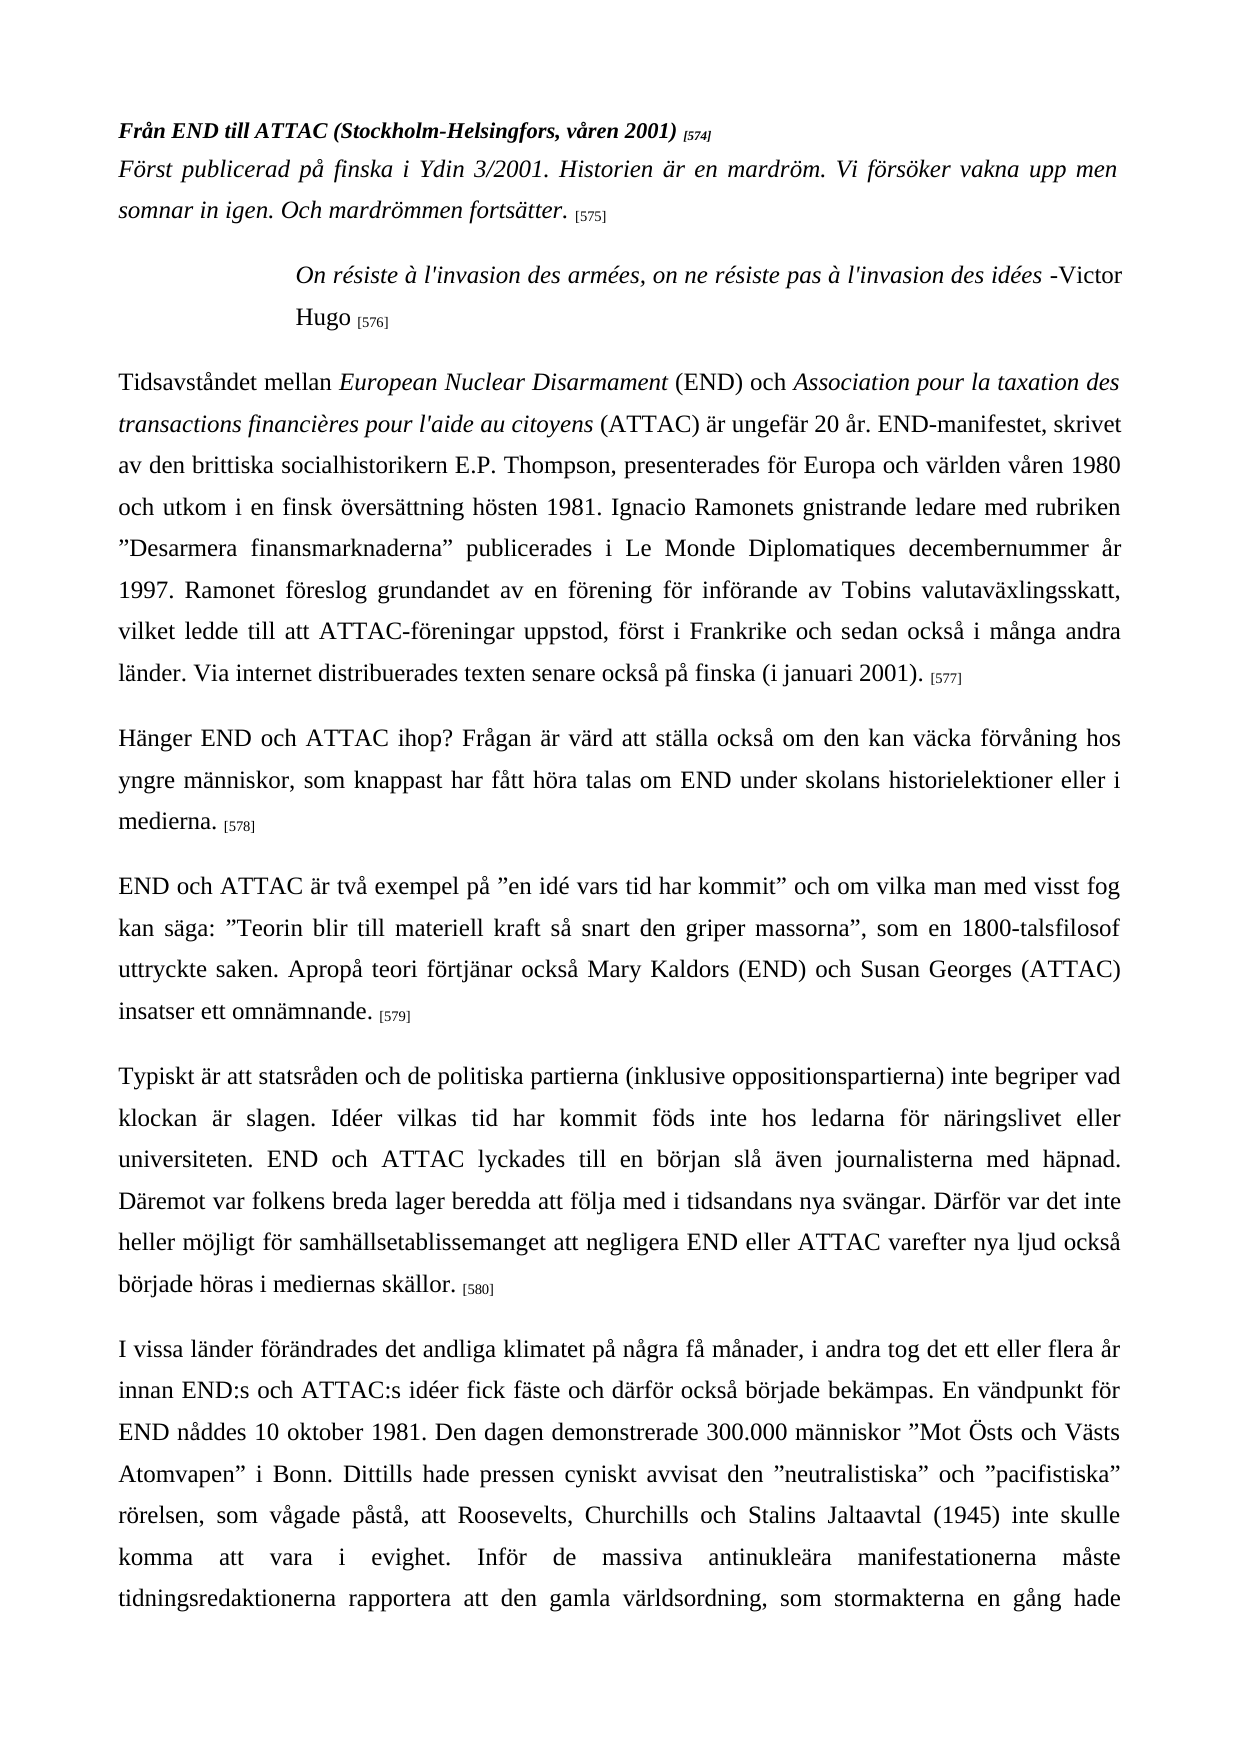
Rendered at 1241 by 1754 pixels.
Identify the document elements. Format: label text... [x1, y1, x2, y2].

text Typiskt är att statsråden och de politiska partierna (inklusive oppositionspartierna) inte begriper vad klockan är slagen. Idéer vilkas tid har kommit föds inte hos ledarna för näringslivet eller universiteten. END och ATTAC lyckades till en början slå även journalisterna med häpnad. Däremot var folkens breda lager beredda att följa med i tidsandans nya svängar. Därför var det inte heller möjligt för samhällsetablissemanget att negligera END eller ATTAC varefter nya ljud också började höras i mediernas skällor. [580] [118, 1062, 1122, 1298]
text Tidsavståndet mellan European Nuclear Disarmament (END) och Association pour la taxation des transactions financières pour l'aide au citoyens (ATTAC) är ungefär 20 år. END-manifestet, skrivet av den brittiska socialhistorikern E.P. Thompson, presenterades för Europa och världen våren 1980 och utkom i en finsk översättning hösten 1981. Ignacio Ramonets gnistrande ledare med rubriken ”Desarmera finansmarknaderna” publicerades i Le Monde Diplomatiques decembernummer år 1997. Ramonet föreslog grundandet av en förening för införande av Tobins valutaväxlingsskatt, vilket ledde till att ATTAC-föreningar uppstod, först i Frankrike och sedan också i många andra länder. Via internet distribuerades texten senare också på finska (i januari 2001). [577] [118, 368, 1122, 687]
text I vissa länder förändrades det andliga klimatet på några få månader, i andra tog det ett eller flera år innan END:s och ATTAC:s idéer fick fäste och därför också började bekämpas. En vändpunkt för END nåddes 10 oktober 1981. Den dagen demonstrerade 300.000 människor ”Mot Östs och Västs Atomvapen” i Bonn. Dittills hade pressen cyniskt avvisat den ”neutralistiska” och ”pacifistiska” rörelsen, som vågade påstå, att Roosevelts, Churchills och Stalins Jaltaavtal (1945) inte skulle komma att vara i evighet. Inför de massiva antinukleära manifestationerna måste tidningsredaktionerna rapportera att den gamla världsordning, som stormakterna en gång hade [118, 1335, 1122, 1612]
text Först publicerad på finska i Ydin 3/2001. Historien är en mardröm. Vi försöker vakna upp men somnar in igen. Och mardrömmen fortsätter. [575] [118, 155, 1122, 224]
subtitle Från END till ATTAC (Stockholm-Helsingfors, våren 2001) [574] [118, 118, 1122, 143]
text On résiste à l'invasion des armées, on ne résiste pas à l'invasion des idées -Victor Hugo [576] [295, 261, 1122, 331]
text Hänger END och ATTAC ihop? Frågan är värd att ställa också om den kan väcka förvåning hos yngre människor, som knappast har fått höra talas om END under skolans historielektioner eller i medierna. [578] [118, 724, 1122, 835]
text END och ATTAC är två exempel på ”en idé vars tid har kommit” och om vilka man med visst fog kan säga: ”Teorin blir till materiell kraft så snart den griper massorna”, som en 1800-talsfilosof uttryckte saken. Apropå teori förtjänar också Mary Kaldors (END) och Susan Georges (ATTAC) insatser ett omnämnande. [579] [118, 872, 1122, 1025]
